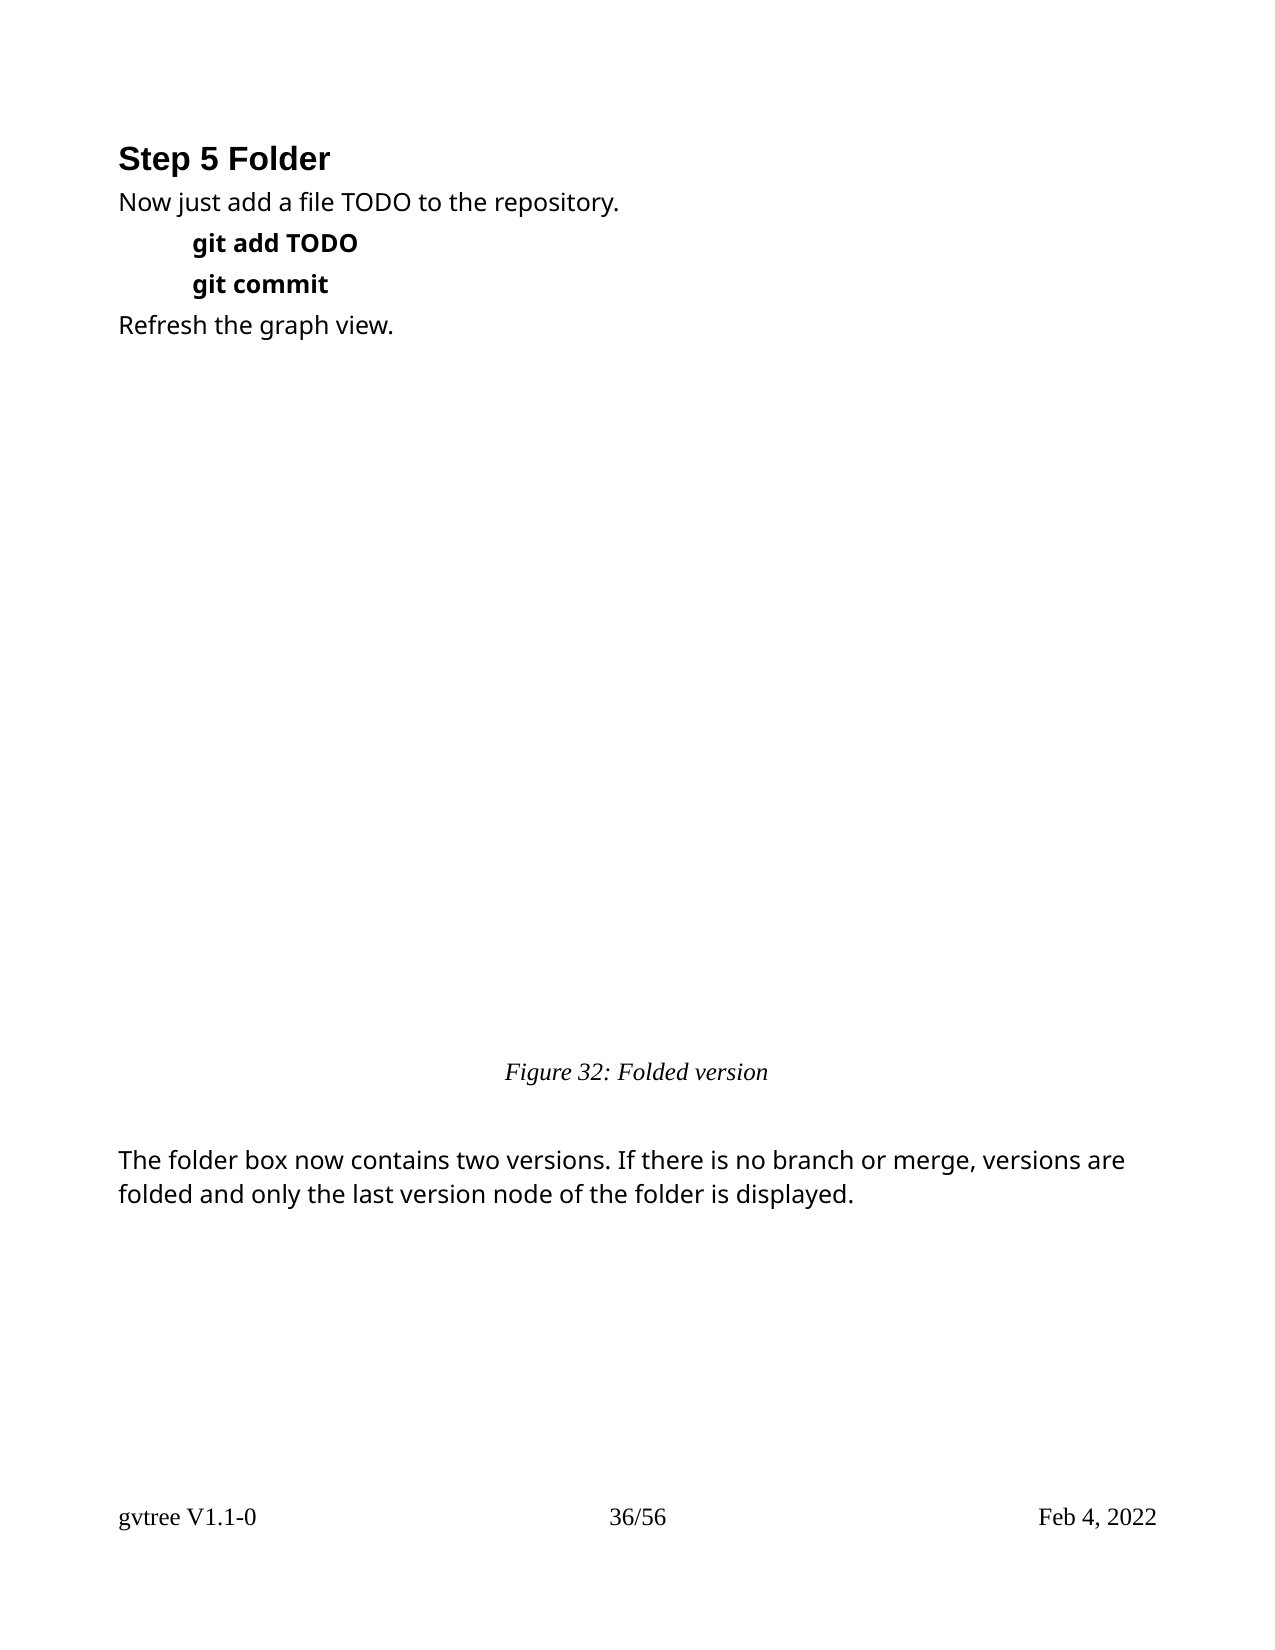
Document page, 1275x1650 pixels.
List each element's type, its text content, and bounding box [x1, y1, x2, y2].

text git add TODO [118, 231, 1157, 258]
text Now just add a file TODO to the repository. [118, 190, 1157, 217]
text Refresh the graph view. [118, 313, 1157, 340]
text Figure 32: Folded version [118, 367, 1157, 1086]
subtitle Step 5 Folder [118, 139, 1157, 178]
text git commit [118, 272, 1157, 299]
text The folder box now contains two versions. If there is no branch or merge, versions are folded and only the last version node of the folder is displayed. [118, 1142, 1157, 1210]
